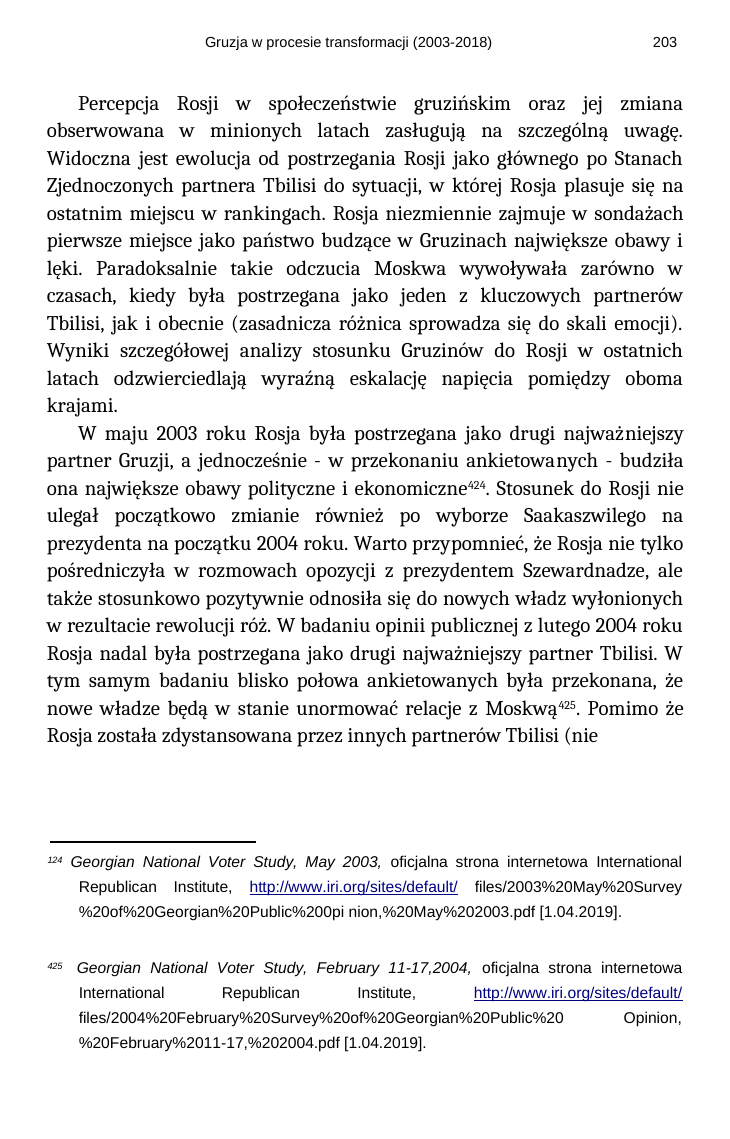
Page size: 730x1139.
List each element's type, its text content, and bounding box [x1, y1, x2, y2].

text 124 Georgian National Voter Study, May 2003, oficjalna strona internetowa International Republican Institute, http://www.iri.org/sites/default/ files/2003%20May%20Survey%20of%20Georgian%20Public%200pi nion,%20May%202003.pdf [1.04.2019]. [47, 853, 682, 921]
text Gruzja w procesie transformacji (2003-2018) [205, 34, 526, 50]
text W maju 2003 roku Rosja była postrzegana jako drugi najważ­niejszy partner Gruzji, a jednocześnie - w przekonaniu ankietowa­nych - budziła ona największe obawy polityczne i ekonomiczne424. Stosunek do Rosji nie ulegał początkowo zmianie również po wyborze Saakaszwilego na prezydenta na początku 2004 roku. Warto przy­pomnieć, że Rosja nie tylko pośredniczyła w rozmowach opozycji z prezydentem Szewardnadze, ale także stosunkowo pozytywnie odnosiła się do nowych władz wyłonionych w rezultacie rewolucji róż. W badaniu opinii publicznej z lutego 2004 roku Rosja nadal była postrzegana jako drugi najważniejszy partner Tbilisi. W tym samym badaniu blisko połowa ankietowanych była przekonana, że nowe władze będą w stanie unormować relacje z Moskwą425. Pomimo że Rosja została zdystansowana przez innych partnerów Tbilisi (nie [47, 422, 684, 748]
text 203 [653, 34, 683, 50]
text Percepcja Rosji w społeczeństwie gruzińskim oraz jej zmiana obserwowana w minionych latach zasługują na szczególną uwagę. Widoczna jest ewolucja od postrzegania Rosji jako głównego po Stanach Zjednoczonych partnera Tbilisi do sytuacji, w której Ro­sja plasuje się na ostatnim miejscu w rankingach. Rosja niezmien­nie zajmuje w sondażach pierwsze miejsce jako państwo budzące w Gruzinach największe obawy i lęki. Paradoksalnie takie odczucia Moskwa wywoływała zarówno w czasach, kiedy była postrzegana jako jeden z kluczowych partnerów Tbilisi, jak i obecnie (zasadnicza różnica sprowadza się do skali emocji). Wyniki szczegółowej anali­zy stosunku Gruzinów do Rosji w ostatnich latach odzwierciedlają wyraźną eskalację napięcia pomiędzy oboma krajami. [47, 92, 684, 418]
text 425 Georgian National Voter Study, February 11-17,2004, oficjalna strona interne­towa International Republican Institute, http://www.iri.org/sites/default/ files/2004%20February%20Survey%20of%20Georgian%20Public%20 Opinion,%20February%2011-17,%202004.pdf [1.04.2019]. [47, 959, 682, 1052]
